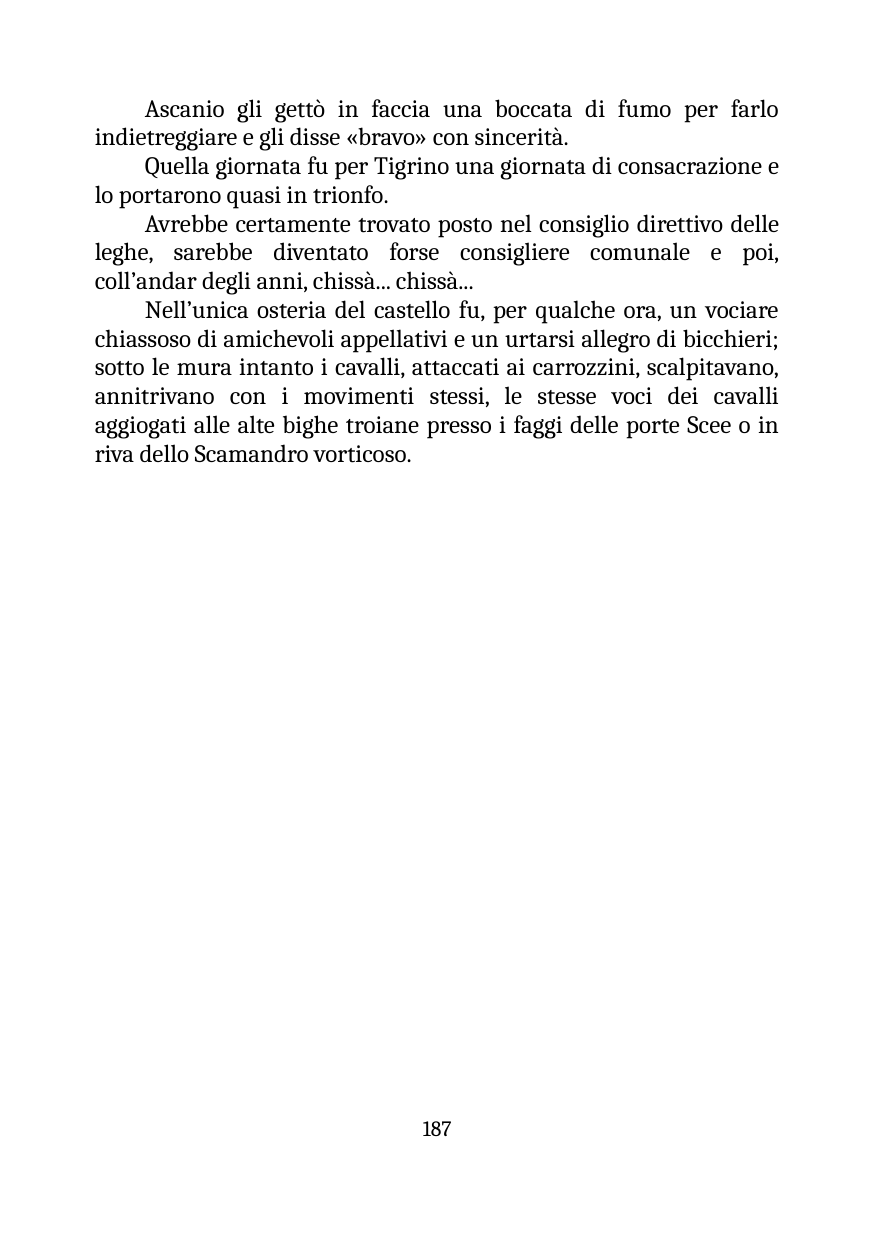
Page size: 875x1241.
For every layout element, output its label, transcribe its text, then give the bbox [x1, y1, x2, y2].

text Quella giornata fu per Tigrino una giornata di consacrazione e lo portarono quasi in trionfo. [94, 152, 779, 209]
text Nell’unica osteria del castello fu, per qualche ora, un vociare chiassoso di amichevoli appellativi e un urtarsi allegro di bicchieri; sotto le mura intanto i cavalli, attaccati ai carrozzini, scalpitavano, annitrivano con i movimenti stessi, le stesse voci dei cavalli aggiogati alle alte bighe troiane presso i faggi delle porte Scee o in riva dello Scamandro vorticoso. [94, 296, 779, 468]
text Ascanio gli gettò in faccia una boccata di fumo per farlo indietreggiare e gli disse «bravo» con sincerità. [94, 94, 779, 152]
text Avrebbe certamente trovato posto nel consiglio direttivo delle leghe, sarebbe diventato forse consigliere comunale e poi, coll’andar degli anni, chissà... chissà... [94, 209, 779, 296]
